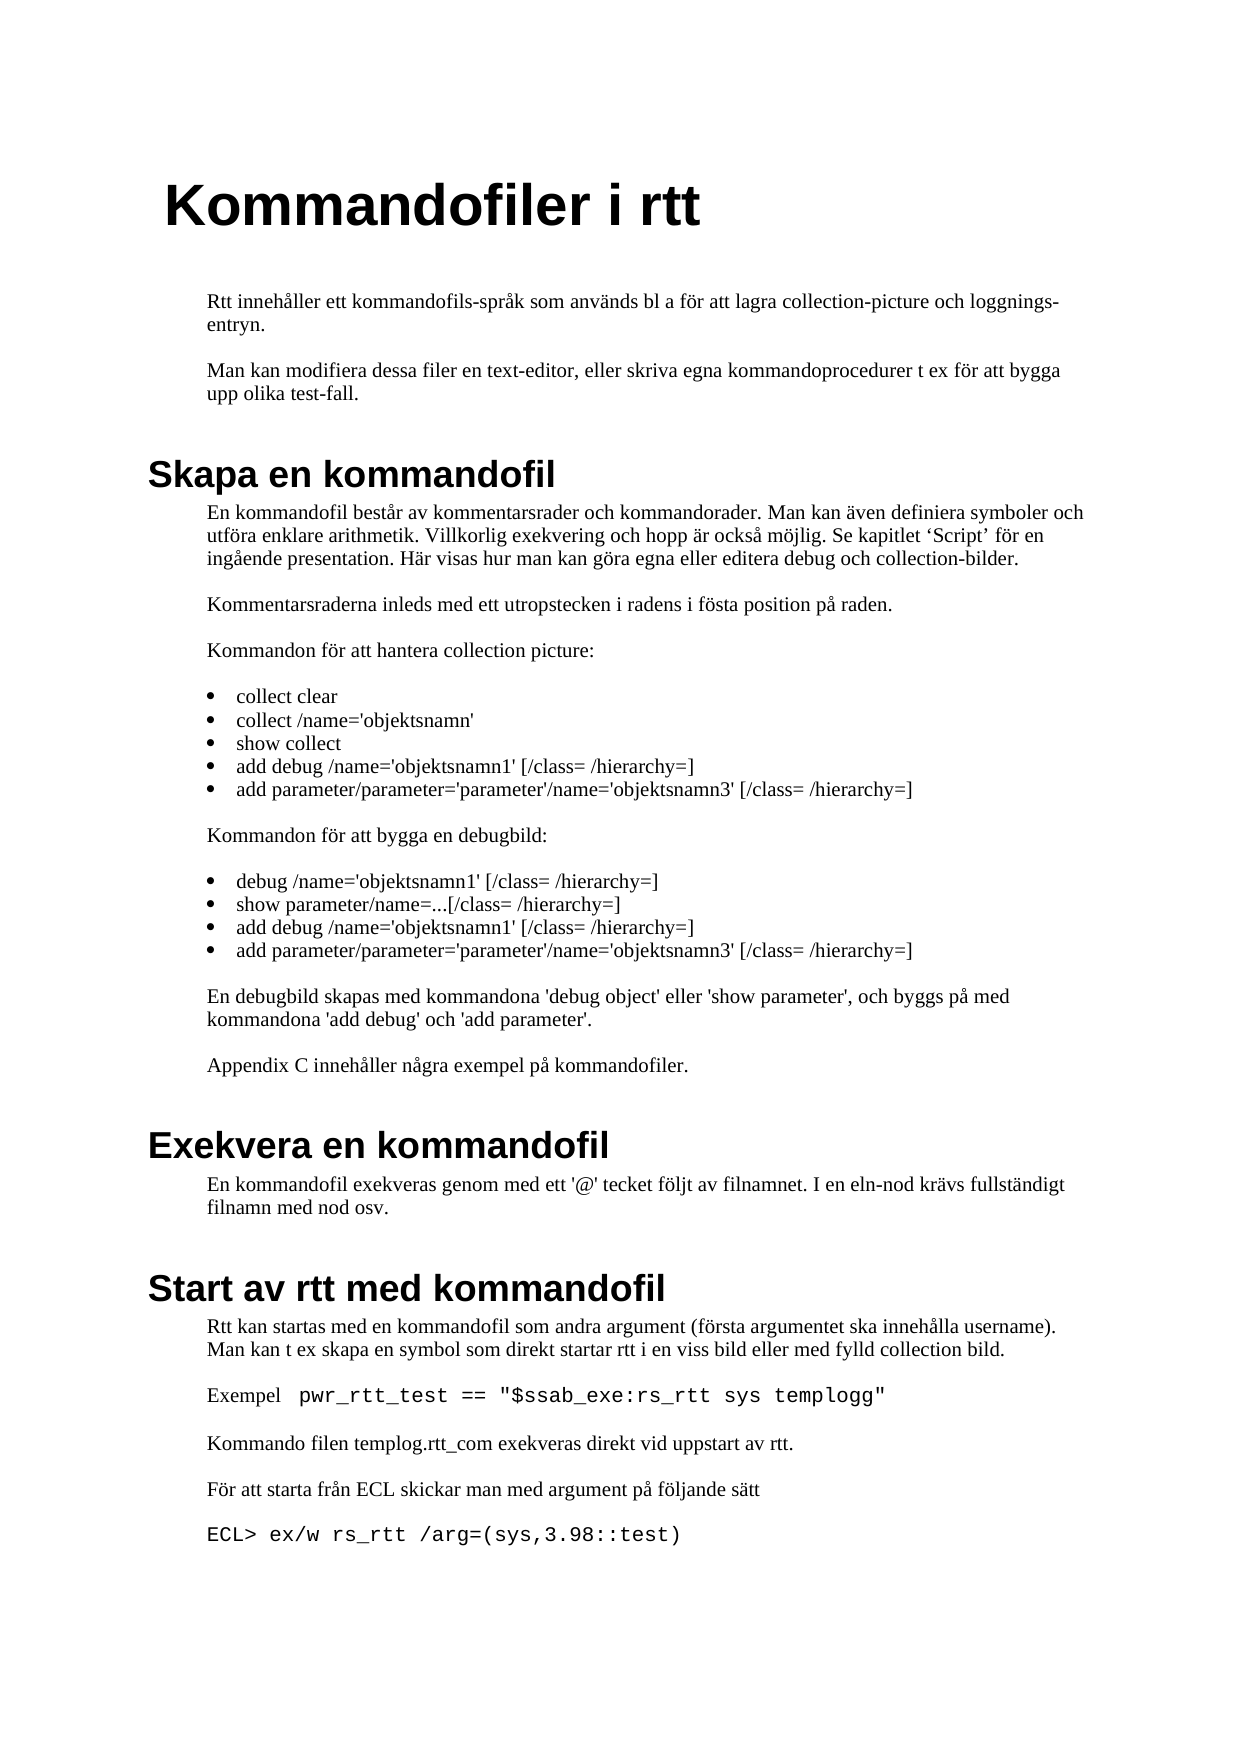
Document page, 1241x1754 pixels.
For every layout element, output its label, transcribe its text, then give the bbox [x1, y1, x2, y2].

subtitle Exekvera en kommandofil [148, 1125, 1092, 1167]
list show collect [207, 731, 1092, 754]
list show parameter/name=...[/class= /hierarchy=] [207, 893, 1092, 916]
list add debug /name='objektsnamn1' [/class= /hierarchy=] [207, 754, 1092, 777]
text Exempel pwr_rtt_test == "$ssab_exe:rs_rtt sys templogg" [207, 1384, 1092, 1409]
text En debugbild skapas med kommandona 'debug object' eller 'show parameter', och byggs på med kommandona 'add debug' och 'add parameter'. [207, 985, 1092, 1031]
text ECL> ex/w rs_rtt /arg=(sys,3.98::test) [207, 1524, 1092, 1548]
text En kommandofil exekveras genom med ett '@' tecket följt av filnamnet. I en eln-nod krävs fullständigt filnamn med nod osv. [207, 1173, 1092, 1219]
text Kommandon för att bygga en debugbild: [207, 823, 1092, 847]
list add debug /name='objektsnamn1' [/class= /hierarchy=] [207, 916, 1092, 939]
list collect clear [207, 685, 1092, 708]
subtitle Kommandofiler i rtt [148, 173, 1092, 238]
text Man kan modifiera dessa filer en text-editor, eller skriva egna kommandoprocedurer t ex för att bygga upp olika test-fall. [207, 359, 1092, 405]
list debug /name='objektsnamn1' [/class= /hierarchy=] [207, 869, 1092, 893]
text För att starta från ECL skickar man med argument på följande sätt [207, 1478, 1092, 1501]
text Rtt kan startas med en kommandofil som andra argument (första argumentet ska innehålla username). Man kan t ex skapa en symbol som direkt startar rtt i en viss bild eller med fylld collection bild. [207, 1315, 1092, 1361]
text Kommentarsraderna inleds med ett utropstecken i radens i fösta position på raden. [207, 593, 1092, 616]
subtitle Skapa en kommandofil [148, 453, 1092, 495]
list add parameter/parameter='parameter'/name='objektsnamn3' [/class= /hierarchy=] [207, 939, 1092, 962]
list add parameter/parameter='parameter'/name='objektsnamn3' [/class= /hierarchy=] [207, 777, 1092, 801]
text Appendix C innehåller några exempel på kommandofiler. [207, 1054, 1092, 1077]
text Kommando filen templog.rtt_com exekveras direkt vid uppstart av rtt. [207, 1432, 1092, 1455]
text Rtt innehåller ett kommandofils-språk som används bl a för att lagra collection-picture och loggnings-entryn. [207, 290, 1092, 336]
text En kommandofil består av kommentarsrader och kommandorader. Man kan även definiera symboler och utföra enklare arithmetik. Villkorlig exekvering och hopp är också möjlig. Se kapitlet ‘Script’ för en ingående presentation. Här visas hur man kan göra egna eller editera debug och collection-bilder. [207, 501, 1092, 570]
list collect /name='objektsnamn' [207, 708, 1092, 731]
text Kommandon för att hantera collection picture: [207, 639, 1092, 662]
subtitle Start av rtt med kommandofil [148, 1267, 1092, 1309]
